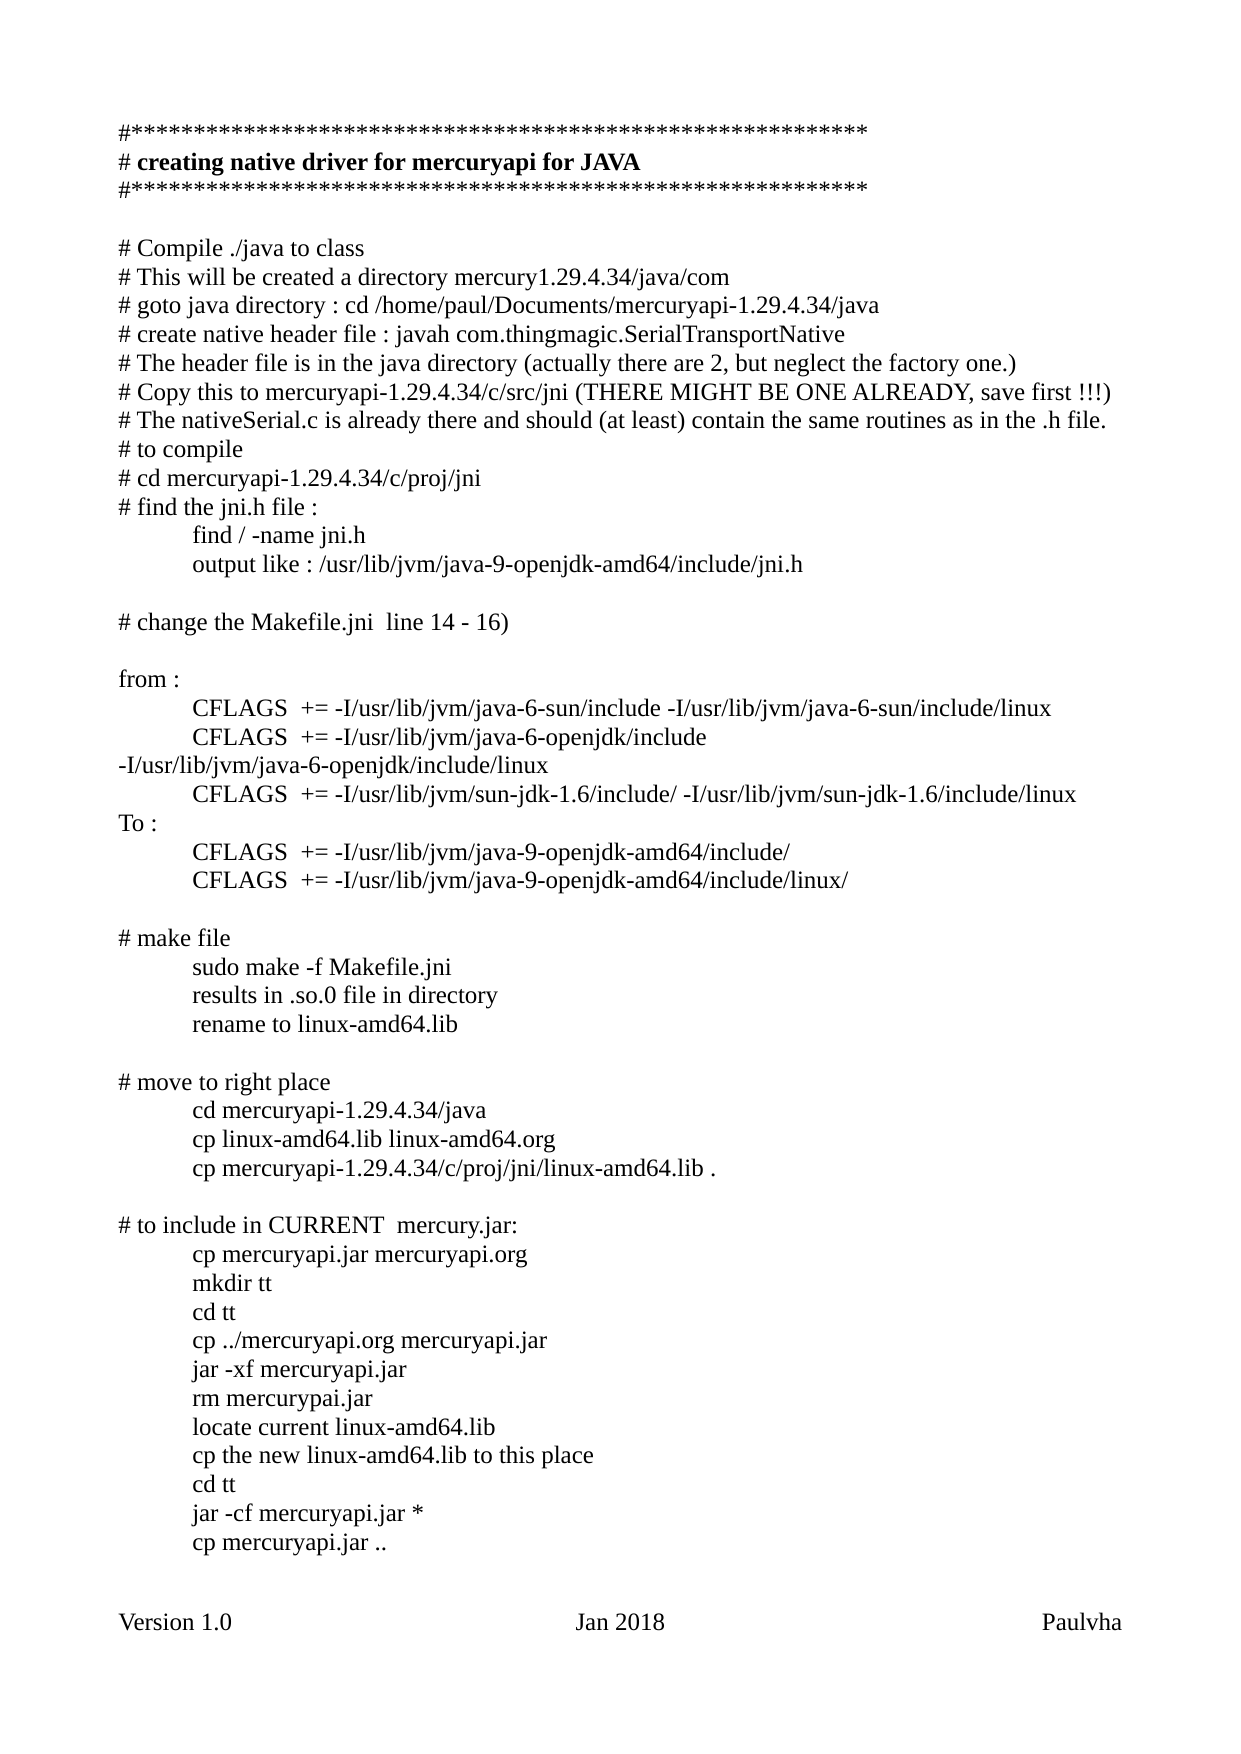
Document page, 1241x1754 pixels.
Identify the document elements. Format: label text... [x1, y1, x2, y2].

text # creating native driver for mercuryapi for JAVA [118, 147, 1122, 176]
text CFLAGS += -I/usr/lib/jvm/java-6-openjdk/include -I/usr/lib/jvm/java-6-openjdk/include/linux [118, 722, 1122, 779]
text # Compile ./java to class [118, 233, 1122, 262]
text cd tt [118, 1297, 1122, 1326]
text # This will be created a directory mercury1.29.4.34/java/com [118, 262, 1122, 291]
text sudo make -f Makefile.jni [118, 952, 1122, 981]
text # The header file is in the java directory (actually there are 2, but neglect the factory one.) [118, 348, 1122, 377]
text cp mercuryapi.jar .. [118, 1527, 1122, 1556]
text # find the jni.h file : [118, 492, 1122, 521]
text # cd mercuryapi-1.29.4.34/c/proj/jni [118, 463, 1122, 492]
text #*********************************************************** [118, 118, 1122, 147]
text cp mercuryapi-1.29.4.34/c/proj/jni/linux-amd64.lib . [118, 1153, 1122, 1182]
text # make file [118, 923, 1122, 952]
text # create native header file : javah com.thingmagic.SerialTransportNative [118, 319, 1122, 348]
text cd mercuryapi-1.29.4.34/java [118, 1096, 1122, 1124]
text # change the Makefile.jni line 14 - 16) [118, 607, 1122, 636]
text CFLAGS += -I/usr/lib/jvm/java-6-sun/include -I/usr/lib/jvm/java-6-sun/include/linux [118, 693, 1122, 722]
text CFLAGS += -I/usr/lib/jvm/sun-jdk-1.6/include/ -I/usr/lib/jvm/sun-jdk-1.6/include/linux [118, 779, 1122, 808]
text # Copy this to mercuryapi-1.29.4.34/c/src/jni (THERE MIGHT BE ONE ALREADY, save first !!!) [118, 377, 1122, 406]
text CFLAGS += -I/usr/lib/jvm/java-9-openjdk-amd64/include/linux/ [118, 866, 1122, 894]
text To : [118, 808, 1122, 837]
text rename to linux-amd64.lib [118, 1009, 1122, 1038]
text locate current linux-amd64.lib [118, 1412, 1122, 1441]
text cd tt [118, 1469, 1122, 1498]
text find / -name jni.h [118, 521, 1122, 549]
text rm mercurypai.jar [118, 1383, 1122, 1412]
text #*********************************************************** [118, 176, 1122, 204]
text # move to right place [118, 1067, 1122, 1096]
text # to include in CURRENT mercury.jar: [118, 1211, 1122, 1239]
text cp linux-amd64.lib linux-amd64.org [118, 1124, 1122, 1153]
text output like : /usr/lib/jvm/java-9-openjdk-amd64/include/jni.h [118, 549, 1122, 578]
text cp mercuryapi.jar mercuryapi.org [118, 1239, 1122, 1268]
text # goto java directory : cd /home/paul/Documents/mercuryapi-1.29.4.34/java [118, 291, 1122, 319]
text cp the new linux-amd64.lib to this place [118, 1441, 1122, 1469]
text mkdir tt [118, 1268, 1122, 1297]
text jar -xf mercuryapi.jar [118, 1354, 1122, 1383]
text # to compile [118, 434, 1122, 463]
text from : [118, 664, 1122, 693]
text # The nativeSerial.c is already there and should (at least) contain the same routines as in the .h file. [118, 406, 1122, 434]
text cp ../mercuryapi.org mercuryapi.jar [118, 1326, 1122, 1354]
text jar -cf mercuryapi.jar * [118, 1498, 1122, 1527]
text CFLAGS += -I/usr/lib/jvm/java-9-openjdk-amd64/include/ [118, 837, 1122, 866]
text results in .so.0 file in directory [118, 981, 1122, 1009]
